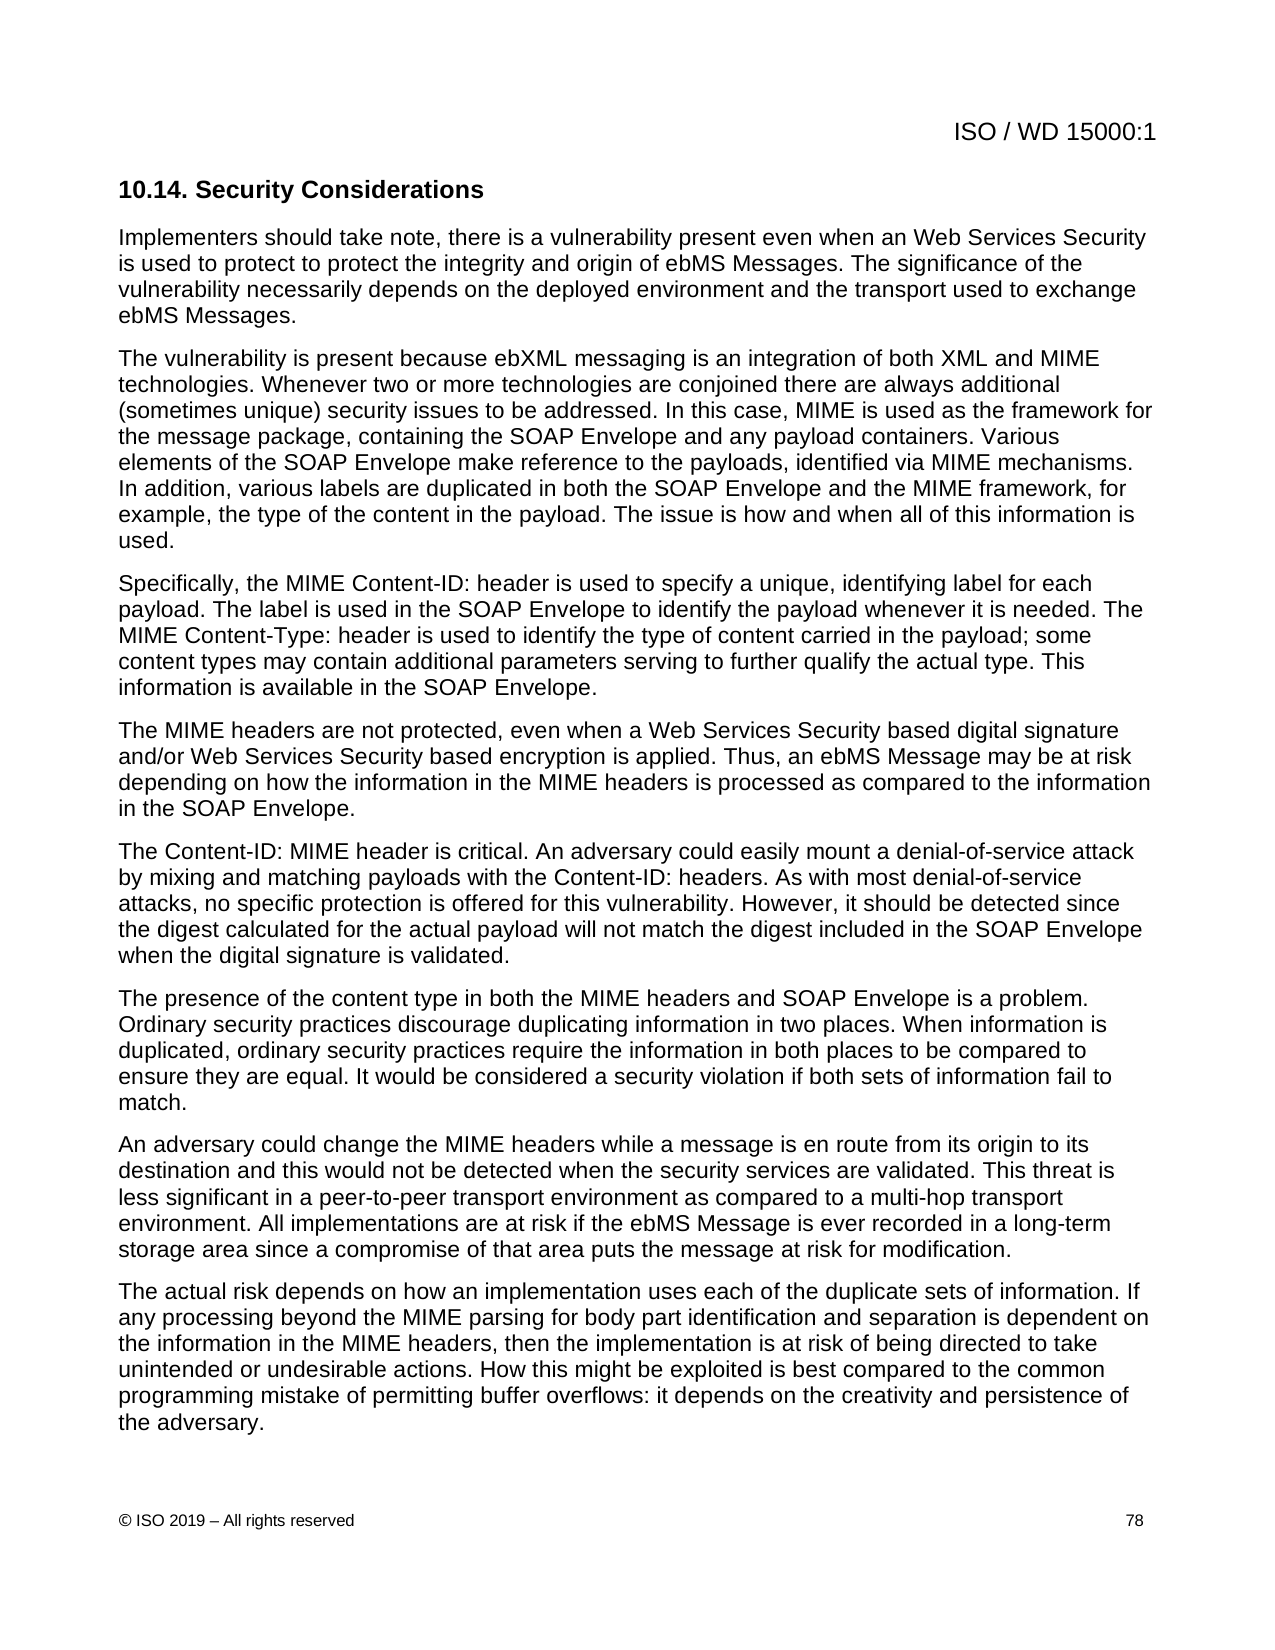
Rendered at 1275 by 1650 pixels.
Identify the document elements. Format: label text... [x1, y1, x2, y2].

text Specifically, the MIME Content-ID: header is used to specify a unique, identifying label for each payload. The label is used in the SOAP Envelope to identify the payload whenever it is needed. The MIME Content-Type: header is used to identify the type of content carried in the payload; some content types may contain additional parameters serving to further qualify the actual type. This information is available in the SOAP Envelope. [118, 570, 1157, 701]
subtitle Security Considerations [118, 176, 1157, 204]
text The actual risk depends on how an implementation uses each of the duplicate sets of information. If any processing beyond the MIME parsing for body part identification and separation is dependent on the information in the MIME headers, then the implementation is at risk of being directed to take unintended or undesirable actions. How this might be exploited is best compared to the common programming mistake of permitting buffer overflows: it depends on the creativity and persistence of the adversary. [118, 1279, 1157, 1435]
text The vulnerability is present because ebXML messaging is an integration of both XML and MIME technologies. Whenever two or more technologies are conjoined there are always additional (sometimes unique) security issues to be addressed. In this case, MIME is used as the framework for the message package, containing the SOAP Envelope and any payload containers. Various elements of the SOAP Envelope make reference to the payloads, identified via MIME mechanisms. In addition, various labels are duplicated in both the SOAP Envelope and the MIME framework, for example, the type of the content in the payload. The issue is how and when all of this information is used. [118, 345, 1157, 554]
text The MIME headers are not protected, even when a Web Services Security based digital signature and/or Web Services Security based encryption is applied. Thus, an ebMS Message may be at risk depending on how the information in the MIME headers is processed as compared to the information in the SOAP Envelope. [118, 717, 1157, 821]
text An adversary could change the MIME headers while a message is en route from its origin to its destination and this would not be detected when the security services are validated. This threat is less significant in a peer-to-peer transport environment as compared to a multi-hop transport environment. All implementations are at risk if the ebMS Message is ever recorded in a long-term storage area since a compromise of that area puts the message at risk for modification. [118, 1132, 1157, 1262]
text Implementers should take note, there is a vulnerability present even when an Web Services Security is used to protect to protect the integrity and origin of ebMS Messages. The significance of the vulnerability necessarily depends on the deployed environment and the transport used to exchange ebMS Messages. [118, 224, 1157, 329]
text The presence of the content type in both the MIME headers and SOAP Envelope is a problem. Ordinary security practices discourage duplicating information in two places. When information is duplicated, ordinary security practices require the information in both places to be compared to ensure they are equal. It would be considered a security violation if both sets of information fail to match. [118, 985, 1157, 1115]
text The Content-ID: MIME header is critical. An adversary could easily mount a denial-of-service attack by mixing and matching payloads with the Content-ID: headers. As with most denial-of-service attacks, no specific protection is offered for this vulnerability. However, it should be detected since the digest calculated for the actual payload will not match the digest included in the SOAP Envelope when the digital signature is validated. [118, 838, 1157, 968]
